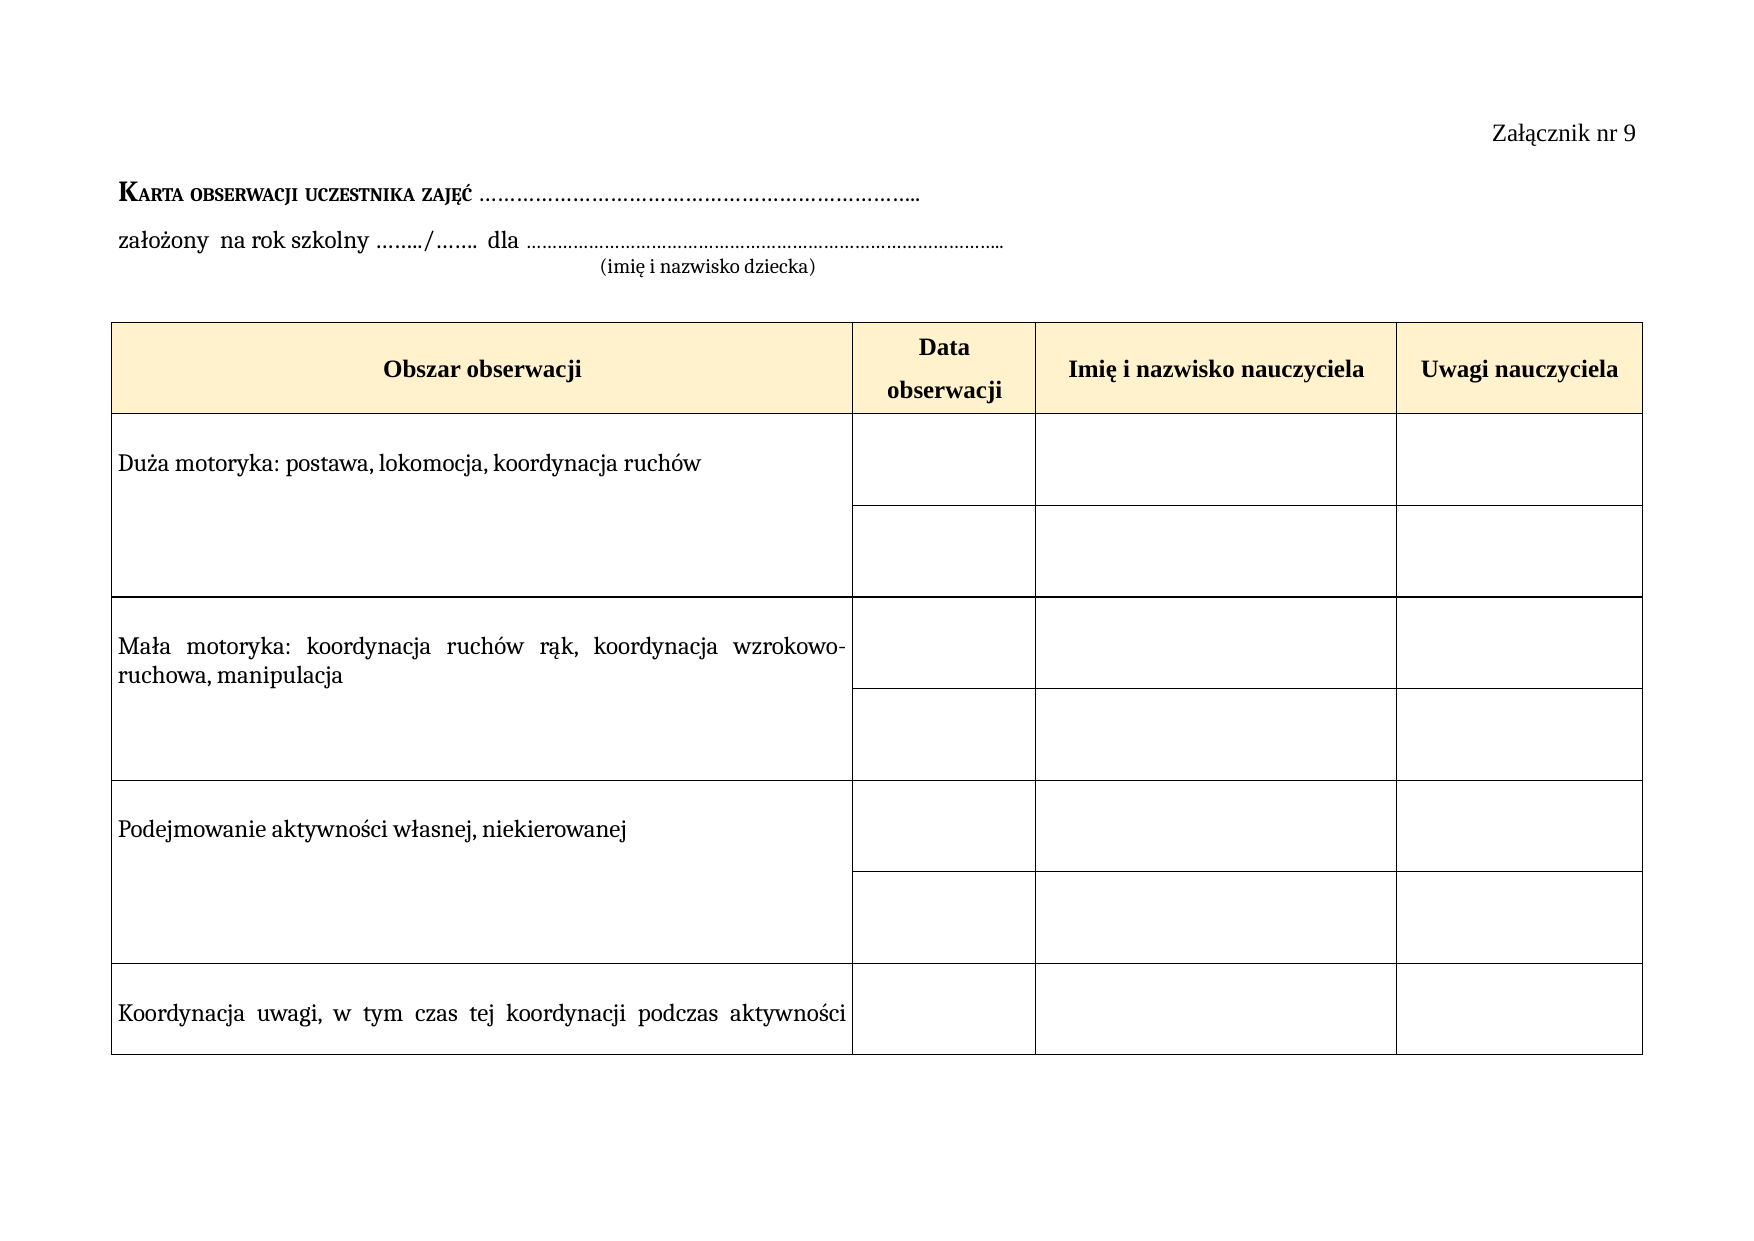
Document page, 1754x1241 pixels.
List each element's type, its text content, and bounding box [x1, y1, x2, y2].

table_cell [853, 506, 1035, 596]
table_cell [1397, 781, 1642, 871]
table_cell Mała motoryka: koordynacja ruchów rąk, koordynacja wzrokowo-ruchowa, manipulacja [112, 598, 852, 779]
table_cell [853, 414, 1035, 505]
table_cell [853, 598, 1035, 688]
table_cell [1397, 506, 1642, 596]
table_cell Duża motoryka: postawa, lokomocja, koordynacja ruchów [112, 414, 852, 596]
text Załącznik nr 9 [118, 118, 1636, 147]
table_cell Podejmowanie aktywności własnej, niekierowanej [112, 781, 852, 963]
table_cell [1036, 781, 1396, 871]
table_cell [1397, 964, 1642, 1054]
table_cell [1036, 598, 1396, 688]
table_cell [1397, 598, 1642, 688]
table_cell [1036, 689, 1396, 779]
table_cell [1397, 414, 1642, 505]
table_cell [1036, 506, 1396, 596]
table_header Data obserwacji [853, 323, 1035, 413]
table_header Imię i nazwisko nauczyciela [1036, 323, 1396, 413]
table_header Obszar obserwacji [112, 323, 852, 413]
text założony na rok szkolny ……../……. dla ……………………………………………………………………………….. [118, 226, 1636, 255]
text (imię i nazwisko dziecka) [118, 255, 1636, 279]
table_cell [853, 689, 1035, 779]
table_cell [853, 964, 1035, 1054]
table_cell [1036, 964, 1396, 1054]
table_cell [1397, 689, 1642, 779]
table_cell [853, 781, 1035, 871]
table_cell [1036, 414, 1396, 505]
table_cell [1397, 872, 1642, 963]
text Karta obserwacji uczestnika zajęć …………………………………………………………….. [118, 176, 1636, 209]
table_cell [1036, 872, 1396, 963]
table_cell Koordynacja uwagi, w tym czas tej koordynacji podczas aktywności [112, 964, 852, 1054]
table_cell [853, 872, 1035, 963]
table_header Uwagi nauczyciela [1397, 323, 1642, 413]
